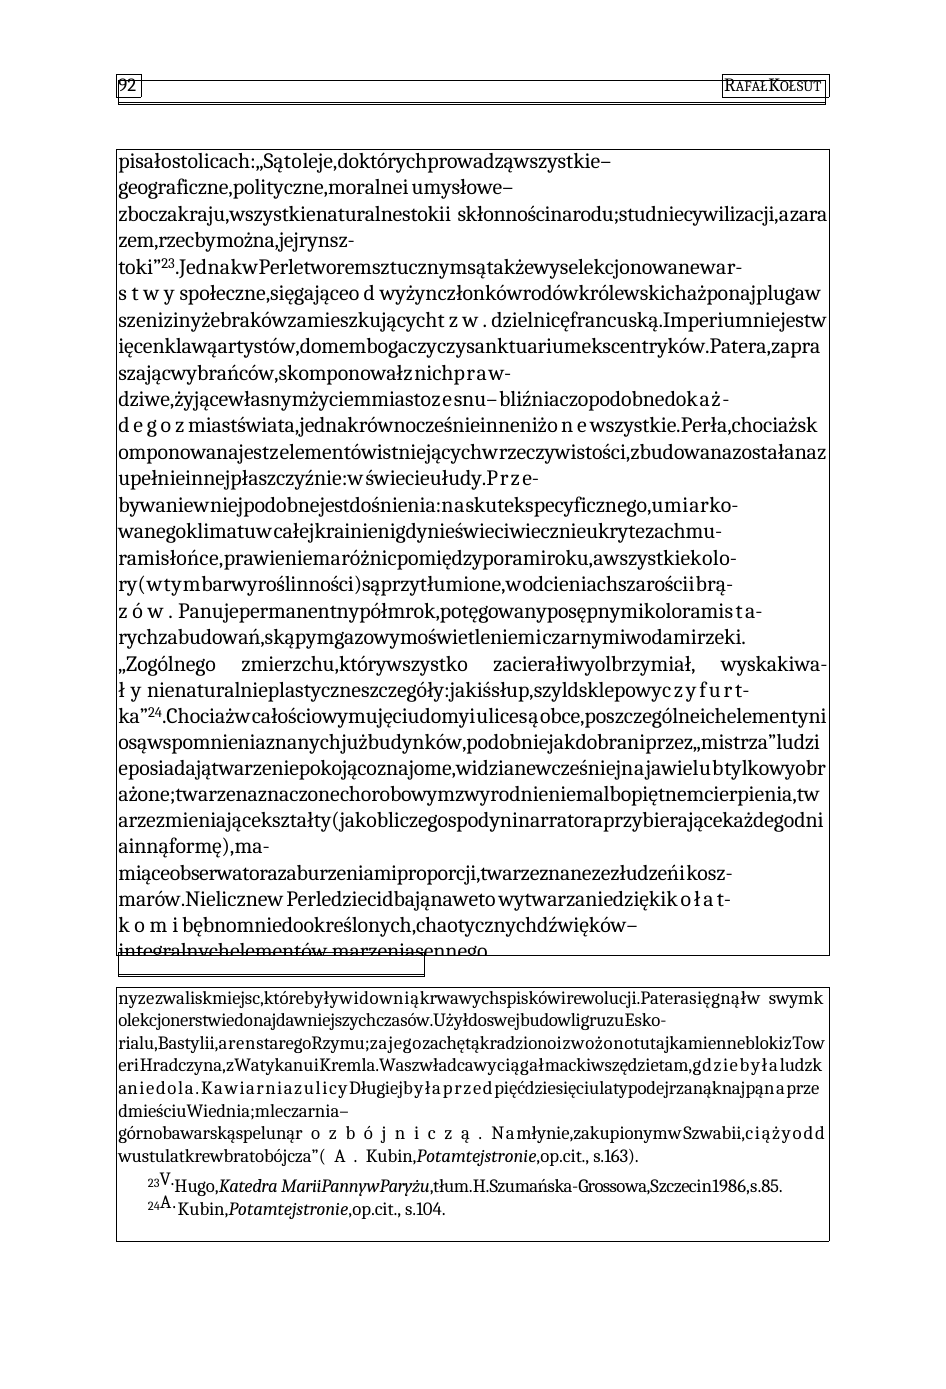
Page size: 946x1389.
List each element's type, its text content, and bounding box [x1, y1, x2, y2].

text pisałostolicach:„Sątoleje,doktórychprowadząwszystkie–geograficzne,polityczne,moralneiumysłowe–zboczakraju,wszystkienaturalnestokiiskłonnościnarodu;studniecywilizacji,azarazem,rzecbymożna,jejrynsz-toki”23.JednakwPerletworemsztucznymsątakżewyselekcjonowanewar-stwyspołeczne,sięgająceodwyżynczłonkówrodówkrólewskichażponajplugawszenizinyżebrakówzamieszkującychtzw.dzielnicęfrancuską.Imperiumniejestwięcenklawąartystów,domembogaczyczysanktuariumekscentryków.Patera,zapraszającwybrańców,skomponowałznichpraw-dziwe,żyjącewłasnymżyciemmiastozesnu–bliźniaczopodobnedokaż-degozmiastświata,jednakrównocześnieinneniżonewszystkie.Perła,chociażskomponowanajestzelementówistniejącychwrzeczywistości,zbudowanazostałanazupełnieinnejpłaszczyźnie:wświecieułudy.Prze-bywaniewniejpodobnejestdośnienia:naskutekspecyficznego,umiarko-wanegoklimatuwcałejkrainienigdynieświeciwiecznieukrytezachmu-ramisłońce,prawieniemaróżnicpomiędzyporamiroku,awszystkiekolo-ry(wtymbarwyroślinności)sąprzytłumione,wodcieniachszarościibrą-zów.Panujepermanentnypółmrok,potęgowanyposępnymikoloramista-rychzabudowań,skąpymgazowymoświetleniemiczarnymiwodamirzeki. [118, 150, 828, 650]
text [118, 75, 141, 80]
text 92 [119, 81, 141, 96]
text 24A.Kubin,Potamtejstronie,op.cit., s.104. [148, 1198, 829, 1220]
text „Zogólnego zmierzchu,którywszystko zacierałiwyolbrzymiał, wyskakiwa-łynienaturalnieplastyczneszczegóły:jakiśsłup,szyldsklepowyczyfurt-ka”24.Chociażwcałościowymujęciudomyiulicesąobce,poszczególneichelementyniosąwspomnieniaznanychjużbudynków,podobniejakdobraniprzez„mistrza”ludzieposiadajątwarzeniepokojącoznajome,widzianewcześniejnajawielubtylkowyobrażone;twarzenaznaczonechorobowymzwyrodnieniemalbopiętnemcierpienia,twarzezmieniającekształty(jakobliczegospodyninarratoraprzybierającekażdegodniainnąformę),ma-miąceobserwatorazaburzeniamiproporcji,twarzeznanezezłudzeńikosz-marów.NielicznewPerledziecidbająnawetowytwarzaniedziękikołat-komibębnomniedookreślonych,chaotycznychdźwięków–integralnychelementów marzeniasennego. [118, 651, 828, 955]
text 23V.Hugo,Katedra MariiPannywParyżu,tłum.H.Szumańska-Grossowa,Szczecin1986,s.85. [118, 1168, 827, 1197]
text RAFAŁKOŁSUT [724, 75, 829, 96]
text nyzezwaliskmiejsc,którebyływidowniąkrwawychspiskówirewolucji.Paterasięgnąłwswymkolekcjonerstwiedonajdawniejszychczasów.UżyłdoswejbudowligruzuEsko-rialu,Bastylii,arenstaregoRzymu;zajegozachętąkradzionoizwożonotutajkamienneblokizToweriHradczyna,zWatykanuiKremla.Waszwładcawyciągałmackiwszędzietam,gdziebyłaludzkaniedola.KawiarniazulicyDługiejbyłaprzedpięćdziesięciulatypodejrzanąknajpąnaprzedmieściuWiednia;mleczarnia–górnobawarskąspelunąrozbójniczą.Namłynie,zakupionymwSzwabii,ciążyoddwustulatkrewbratobójcza”(A.Kubin,Potamtejstronie,op.cit., s.163). [118, 988, 827, 1167]
